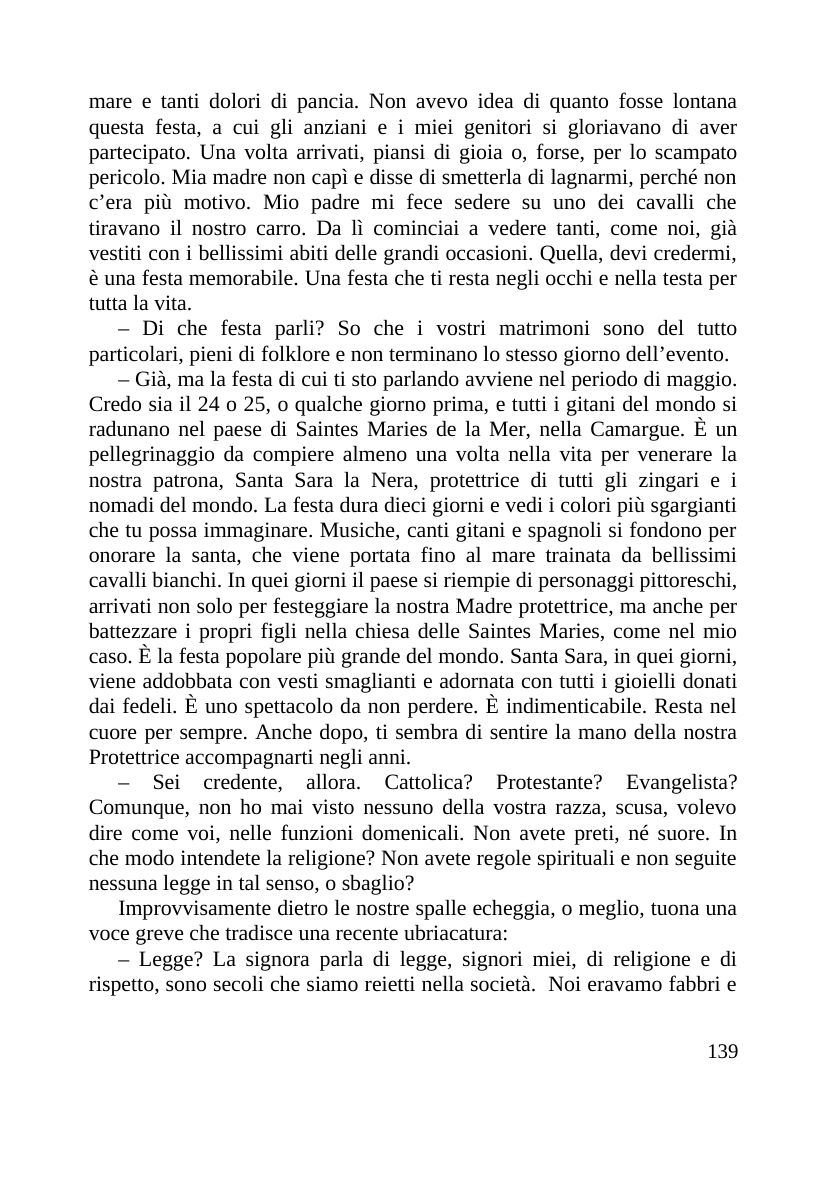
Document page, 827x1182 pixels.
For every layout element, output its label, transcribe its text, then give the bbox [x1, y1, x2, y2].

text Improvvisamente dietro le nostre spalle echeggia, o meglio, tuona una voce greve che tradisce una recente ubriacatura: [88, 895, 738, 946]
text – Legge? La signora parla di legge, signori miei, di religione e di rispetto, sono secoli che siamo reietti nella società. Noi eravamo fabbri e [88, 946, 738, 996]
text – Di che festa parli? So che i vostri matrimoni sono del tutto particolari, pieni di folklore e non terminano lo stesso giorno dell’evento. [88, 315, 738, 366]
text – Già, ma la festa di cui ti sto parlando avviene nel periodo di maggio. Credo sia il 24 o 25, o qualche giorno prima, e tutti i gitani del mondo si radunano nel paese di Saintes Maries de la Mer, nella Camargue. È un pellegrinaggio da compiere almeno una volta nella vita per venerare la nostra patrona, Santa Sara la Nera, protettrice di tutti gli zingari e i nomadi del mondo. La festa dura dieci giorni e vedi i colori più sgargianti che tu possa immaginare. Musiche, canti gitani e spagnoli si fondono per onorare la santa, che viene portata fino al mare trainata da bellissimi cavalli bianchi. In quei giorni il paese si riempie di personaggi pittoreschi, arrivati non solo per festeggiare la nostra Madre protettrice, ma anche per battezzare i propri figli nella chiesa delle Saintes Maries, come nel mio caso. È la festa popolare più grande del mondo. Santa Sara, in quei giorni, viene addobbata con vesti smaglianti e adornata con tutti i gioielli donati dai fedeli. È uno spettacolo da non perdere. È indimenticabile. Resta nel cuore per sempre. Anche dopo, ti sembra di sentire la mano della nostra Protettrice accompagnarti negli anni. [88, 366, 738, 769]
text – Sei credente, allora. Cattolica? Protestante? Evangelista? Comunque, non ho mai visto nessuno della vostra razza, scusa, volevo dire come voi, nelle funzioni domenicali. Non avete preti, né suore. In che modo intendete la religione? Non avete regole spirituali e non seguite nessuna legge in tal senso, o sbaglio? [88, 769, 738, 895]
text mare e tanti dolori di pancia. Non avevo idea di quanto fosse lontana questa festa, a cui gli anziani e i miei genitori si gloriavano di aver partecipato. Una volta arrivati, piansi di gioia o, forse, per lo scampato pericolo. Mia madre non capì e disse di smetterla di lagnarmi, perché non c’era più motivo. Mio padre mi fece sedere su uno dei cavalli che tiravano il nostro carro. Da lì cominciai a vedere tanti, come noi, già vestiti con i bellissimi abiti delle grandi occasioni. Quella, devi credermi, è una festa memorabile. Una festa che ti resta negli occhi e nella testa per tutta la vita. [88, 88, 738, 315]
